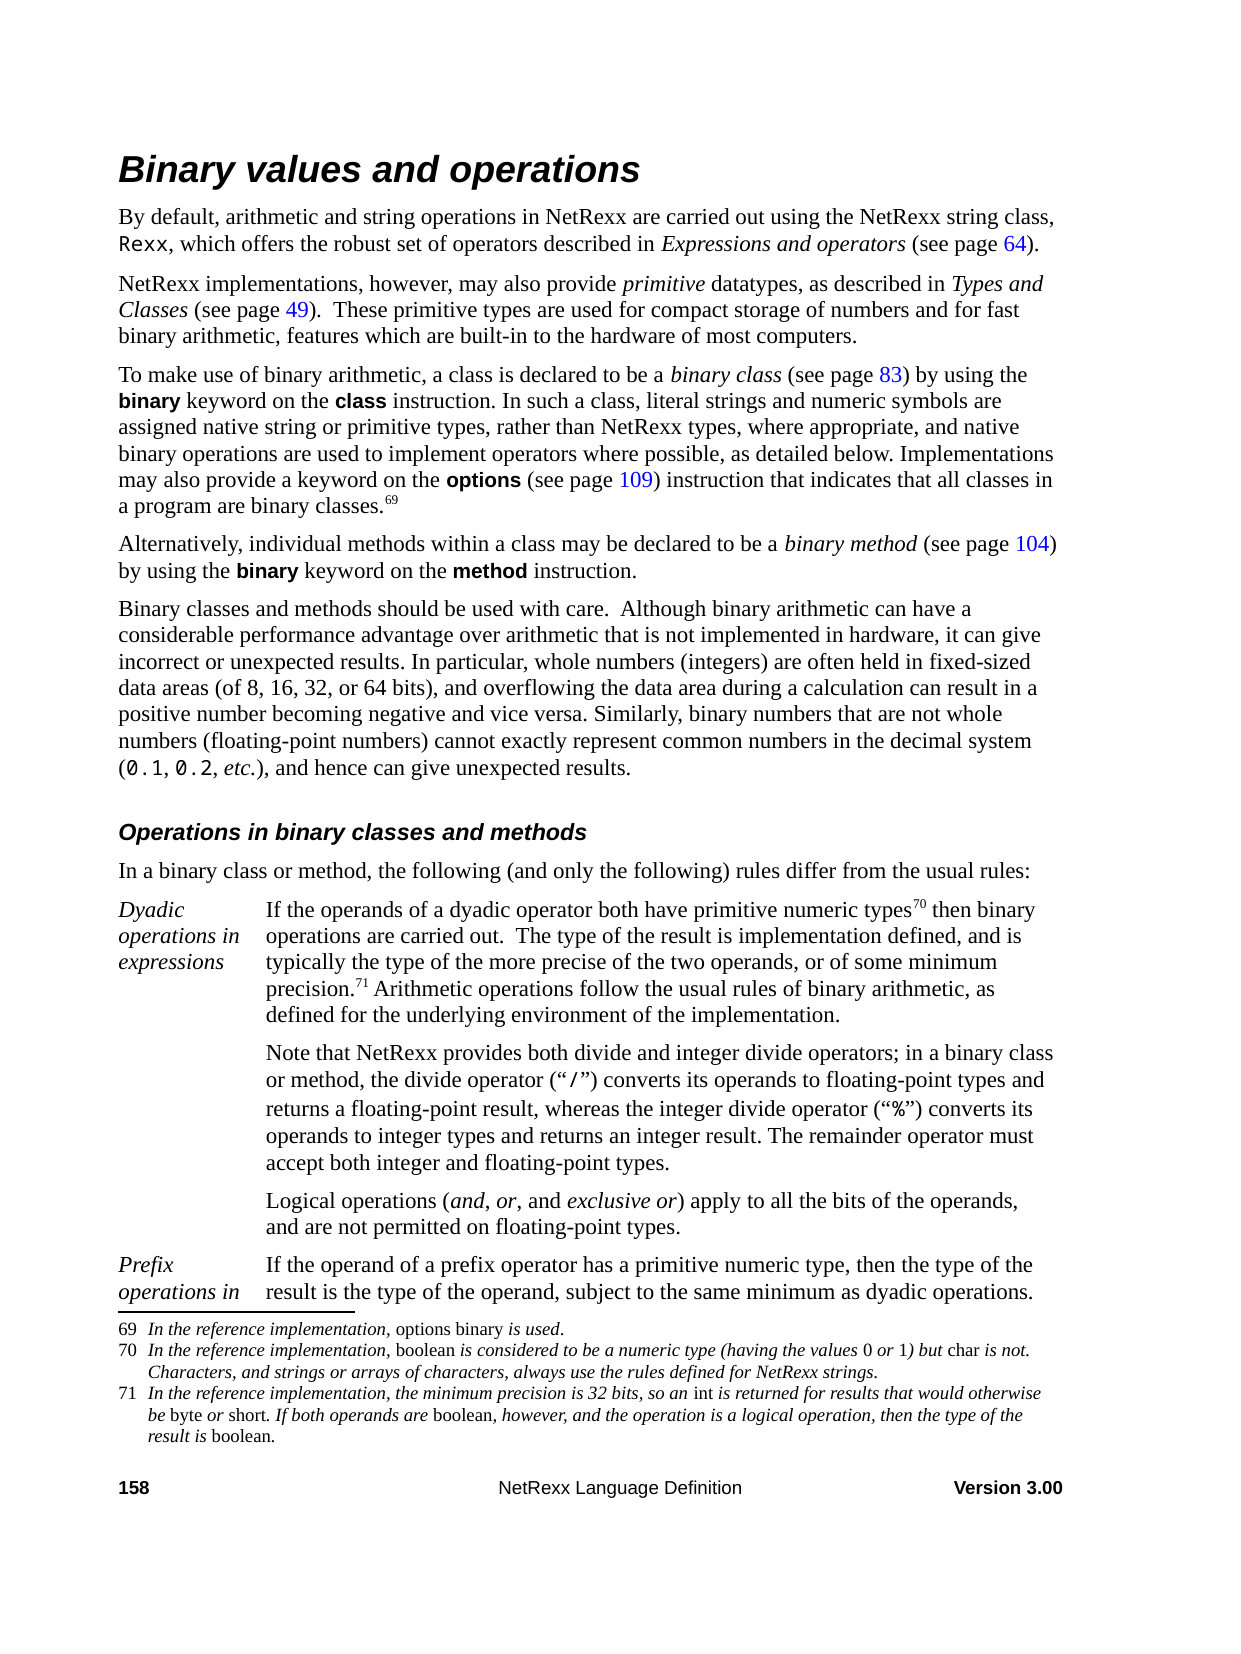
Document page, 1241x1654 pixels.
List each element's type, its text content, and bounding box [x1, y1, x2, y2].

table_header If the operands of a dyadic operator both have primitive numeric types then binary operations are carried out. The type of the result is implementation defined, and is typically the type of the more precise of the two operands, or of some minimum precision. Arithmetic operations follow the usual rules of binary arithmetic, as defined for the underlying environment of the implementation. Note that NetRexx provides both divide and integer divide operators; in a binary class or method, the divide operator (“/”) converts its operands to floating-point types and returns a floating-point result, whereas the integer divide operator (“%”) converts its operands to integer types and returns an integer result. The remainder operator must accept both integer and floating-point types. Logical operations (and, or, and exclusive or) apply to all the bits of the operands, and are not permitted on floating-point types. [266, 896, 1063, 1251]
subtitle Binary values and operations [118, 148, 1063, 191]
text Binary classes and methods should be used with care. Although binary arithmetic can have a considerable performance advantage over arithmetic that is not implemented in hardware, it can give incorrect or unexpected results. In particular, whole numbers (integers) are often held in fixed-sized data areas (of 8, 16, 32, or 64 bits), and overflowing the data area during a calculation can result in a positive number becoming negative and vice versa. Similarly, binary numbers that are not whole numbers (floating-point numbers) cannot exactly represent common numbers in the decimal system (0.1, 0.2, etc.), and hence can give unexpected results. [118, 595, 1063, 782]
table_cell Prefix operations in [118, 1251, 266, 1304]
table_header Dyadic operations in expressions [118, 896, 266, 1251]
table_cell If the operand of a prefix operator has a primitive numeric type, then the type of the result is the type of the operand, subject to the same minimum as dyadic operations. [266, 1251, 1063, 1304]
text NetRexx implementations, however, may also provide primitive datatypes, as described in Types and Classes (see page 47). These primitive types are used for compact storage of numbers and for fast binary arithmetic, features which are built-in to the hardware of most computers. [118, 270, 1063, 349]
text Alternatively, individual methods within a class may be declared to be a binary method (see page 102) by using the binary keyword on the method instruction. [118, 531, 1063, 583]
text In a binary class or method, the following (and only the following) rules differ from the usual rules: [118, 858, 1063, 884]
text In the reference implementation, options binary is used. [118, 1318, 1063, 1339]
text To make use of binary arithmetic, a class is declared to be a binary class (see page 81) by using the binary keyword on the class instruction. In such a class, literal strings and numeric symbols are assigned native string or primitive types, rather than NetRexx types, where appropriate, and native binary operations are used to implement operators where possible, as detailed below. Implementations may also provide a keyword on the options (see page 107) instruction that indicates that all classes in a program are binary classes. [118, 361, 1063, 519]
subtitle Operations in binary classes and methods [118, 818, 1063, 845]
text By default, arithmetic and string operations in NetRexx are carried out using the NetRexx string class, Rexx, which offers the robust set of operators described in Expressions and operators (see page 62). [118, 203, 1063, 258]
